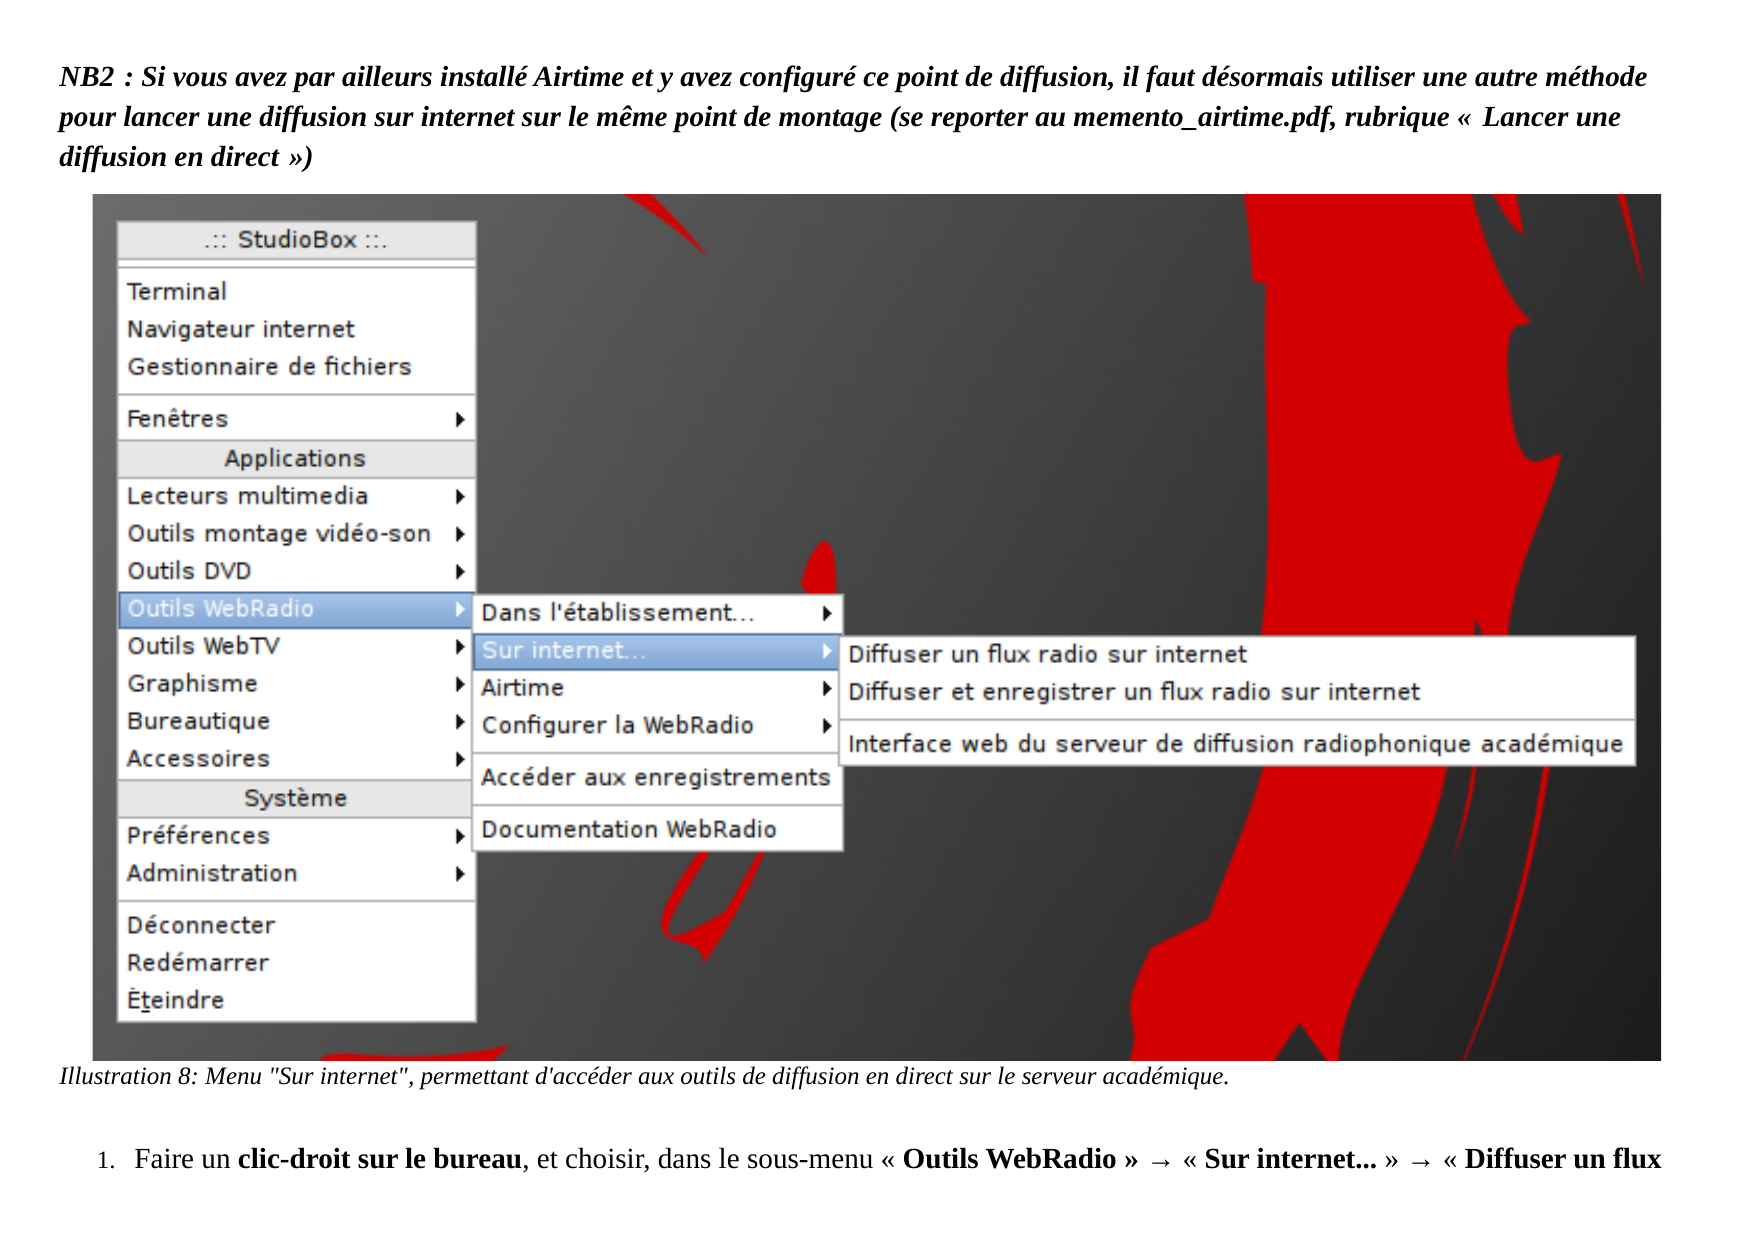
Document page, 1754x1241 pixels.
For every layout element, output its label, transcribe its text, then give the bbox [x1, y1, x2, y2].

list Faire un clic-droit sur le bureau, et choisir, dans le sous-menu « Outils WebRadio » → « Sur internet... » → « Diffuser un flux [97, 1141, 1695, 1174]
text Illustration 8: Menu "Sur internet", permettant d'accéder aux outils de diffusion en direct sur le serveur académique. [59, 1061, 1695, 1089]
picture [92, 194, 1662, 1061]
text NB2 : Si vous avez par ailleurs installé Airtime et y avez configuré ce point de diffusion, il faut désormais utiliser une autre méthode pour lancer une diffusion sur internet sur le même point de montage (se reporter au memento_airtime.pdf, rubrique « Lancer une diffusion en direct ») [59, 59, 1695, 173]
